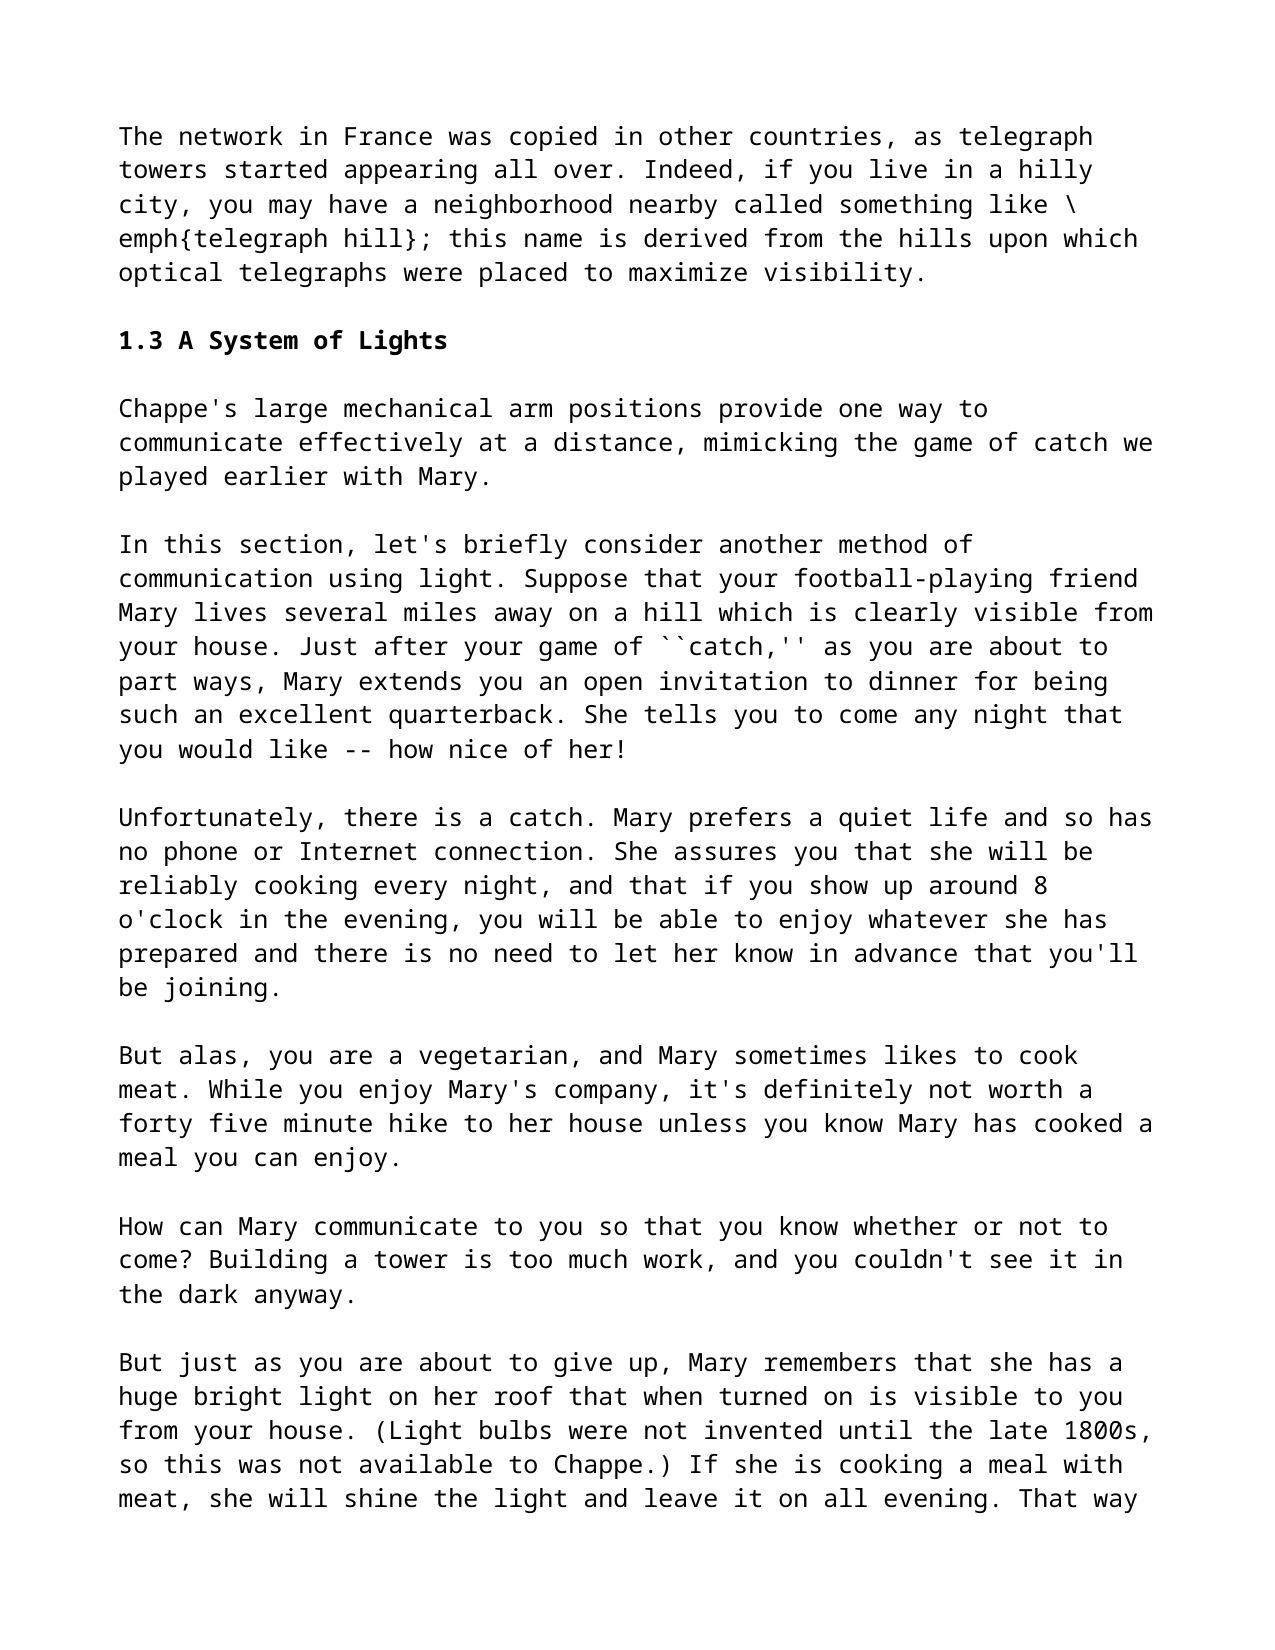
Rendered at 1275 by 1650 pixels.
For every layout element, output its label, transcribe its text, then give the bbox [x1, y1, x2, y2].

text The network in France was copied in other countries, as telegraph towers started appearing all over. Indeed, if you live in a hilly city, you may have a neighborhood nearby called something like \emph{telegraph hill}; this name is derived from the hills upon which optical telegraphs were placed to maximize visibility. [118, 118, 1157, 288]
text But alas, you are a vegetarian, and Mary sometimes likes to cook meat. While you enjoy Mary's company, it's definitely not worth a forty five minute hike to her house unless you know Mary has cooked a meal you can enjoy. [118, 1038, 1157, 1174]
text How can Mary communicate to you so that you know whether or not to come? Building a tower is too much work, and you couldn't see it in the dark anyway. [118, 1208, 1157, 1310]
text But just as you are about to give up, Mary remembers that she has a huge bright light on her roof that when turned on is visible to you from your house. (Light bulbs were not invented until the late 1800s, so this was not available to Chappe.) If she is cooking a meal with meat, she will shine the light and leave it on all evening. That way [118, 1344, 1157, 1515]
text Chappe's large mechanical arm positions provide one way to communicate effectively at a distance, mimicking the game of catch we played earlier with Mary. [118, 391, 1157, 493]
text In this section, let's briefly consider another method of communication using light. Suppose that your football-playing friend Mary lives several miles away on a hill which is clearly visible from your house. Just after your game of ``catch,'' as you are about to part ways, Mary extends you an open invitation to dinner for being such an excellent quarterback. She tells you to come any night that you would like -- how nice of her! [118, 527, 1157, 765]
text 1.3 A System of Lights [118, 322, 1157, 357]
text Unfortunately, there is a catch. Mary prefers a quiet life and so has no phone or Internet connection. She assures you that she will be reliably cooking every night, and that if you show up around 8 o'clock in the evening, you will be able to enjoy whatever she has prepared and there is no need to let her know in advance that you'll be joining. [118, 799, 1157, 1004]
